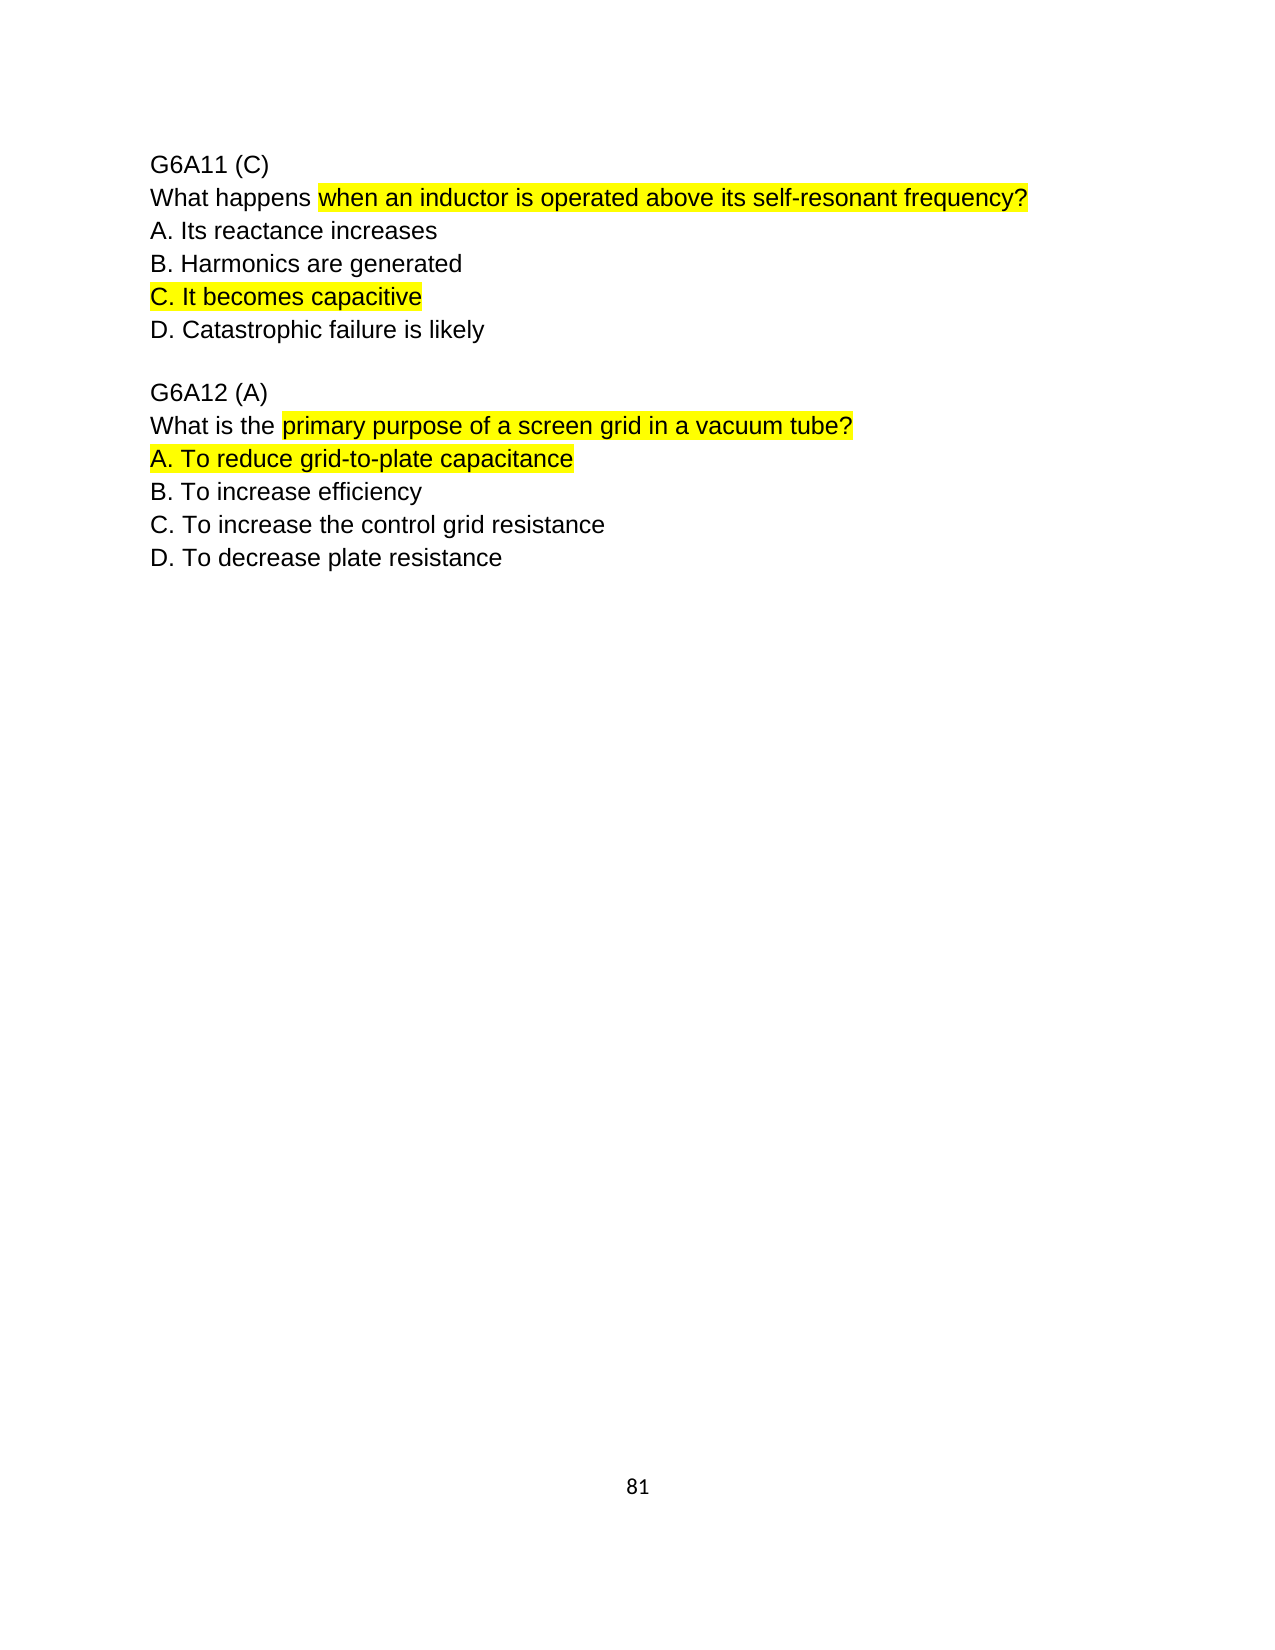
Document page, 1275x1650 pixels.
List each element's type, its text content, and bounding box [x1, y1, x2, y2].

text G6A12 (A) What is the primary purpose of a screen grid in a vacuum tube? A. To reduce grid-to-plate capacitance B. To increase efficiency C. To increase the control grid resistance D. To decrease plate resistance [150, 378, 1125, 572]
text G6A11 (C) What happens when an inductor is operated above its self-resonant frequency? A. Its reactance increases B. Harmonics are generated C. It becomes capacitive D. Catastrophic failure is likely [150, 150, 1125, 344]
